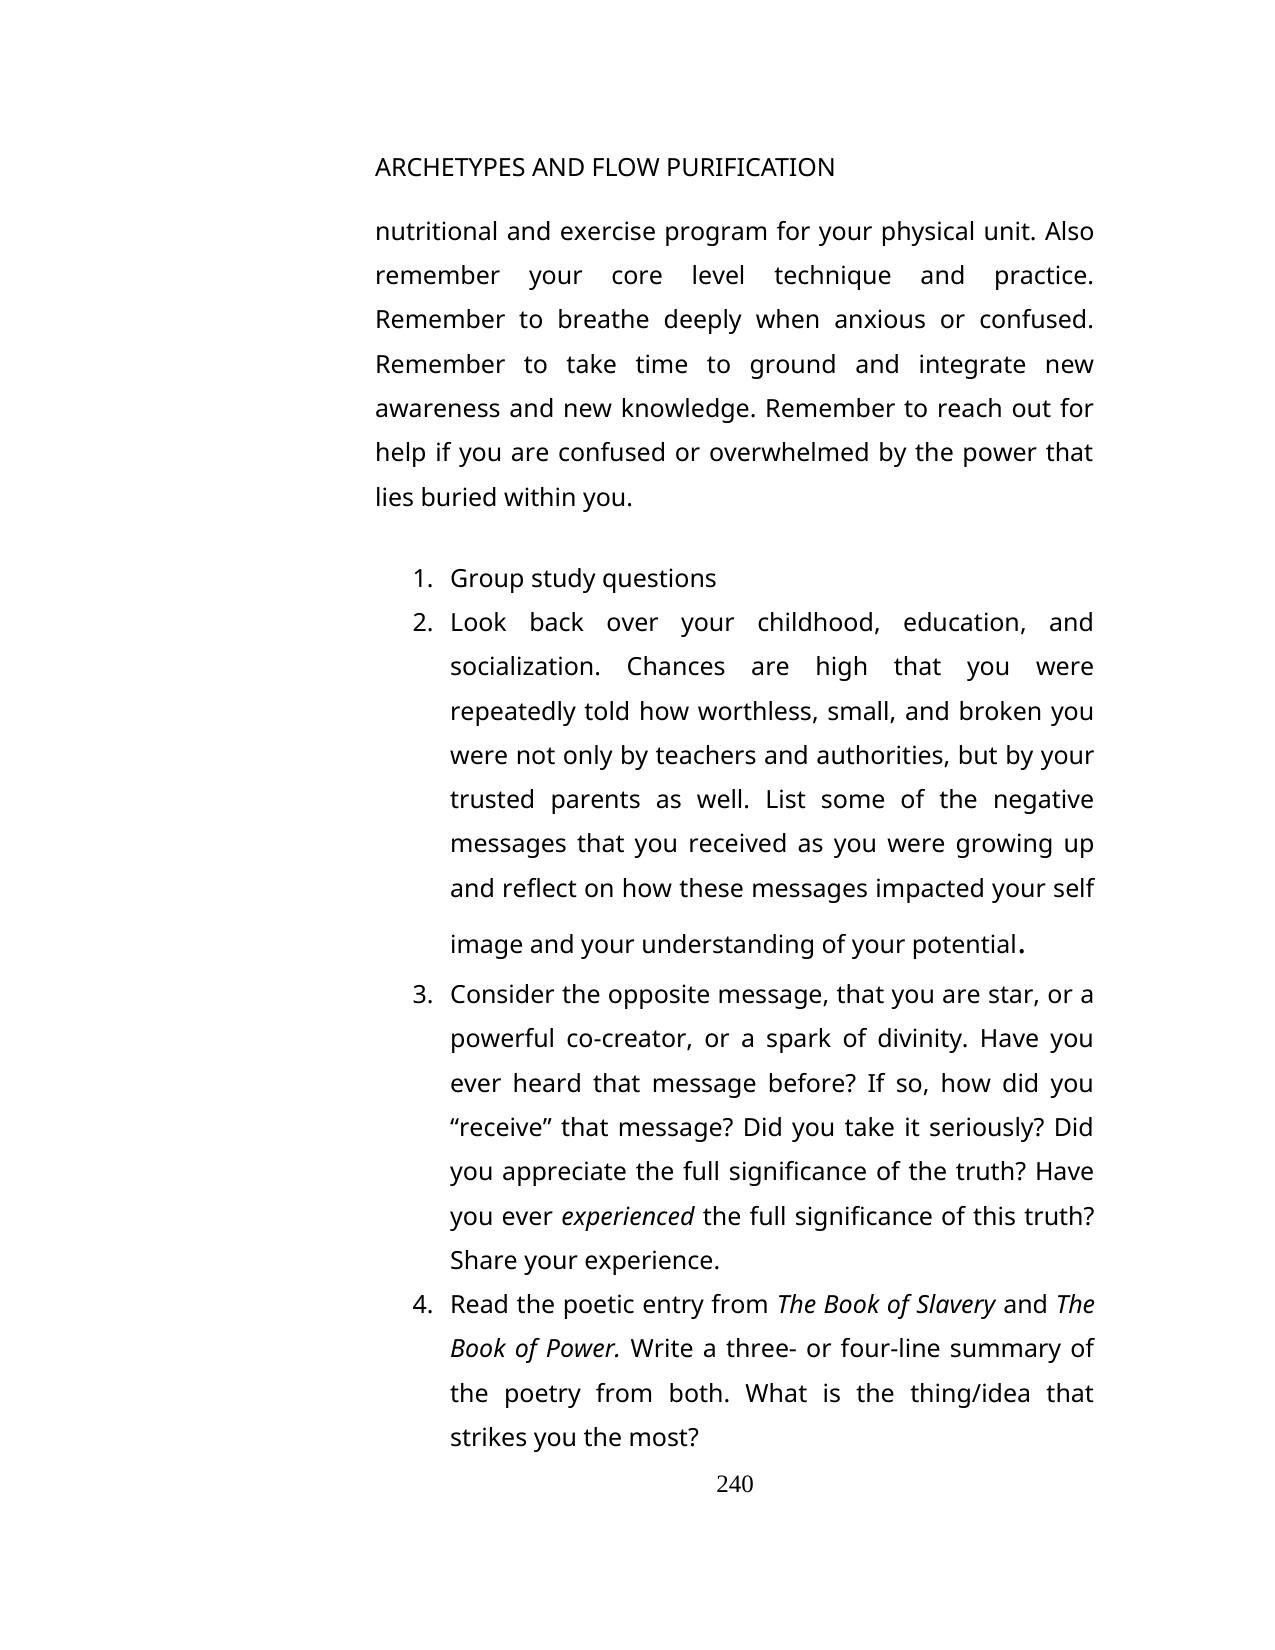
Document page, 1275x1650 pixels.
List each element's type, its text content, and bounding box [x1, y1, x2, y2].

text nutritional and exercise program for your physical unit. Also remember your core level technique and practice. Remember to breathe deeply when anxious or confused. Remember to take time to ground and integrate new awareness and new knowledge. Remember to reach out for help if you are confused or overwhelmed by the power that lies buried within you. [375, 213, 1095, 513]
list Consider the opposite message, that you are star, or a powerful co-creator, or a spark of divinity. Have you ever heard that message before? If so, how did you “receive” that message? Did you take it seriously? Did you appreciate the full significance of the truth? Have you ever experienced the full significance of this truth? Share your experience. [412, 977, 1095, 1277]
list Look back over your childhood, education, and socialization. Chances are high that you were repeatedly told how worthless, small, and broken you were not only by teachers and authorities, but by your trusted parents as well. List some of the negative messages that you received as you were growing up and reflect on how these messages impacted your self image and your understanding of your potential. [412, 605, 1095, 963]
list Group study questions [412, 560, 1095, 594]
list Read the poetic entry from The Book of Slavery and The Book of Power. Write a three- or four-line summary of the poetry from both. What is the thing/idea that strikes you the most? [412, 1287, 1095, 1454]
